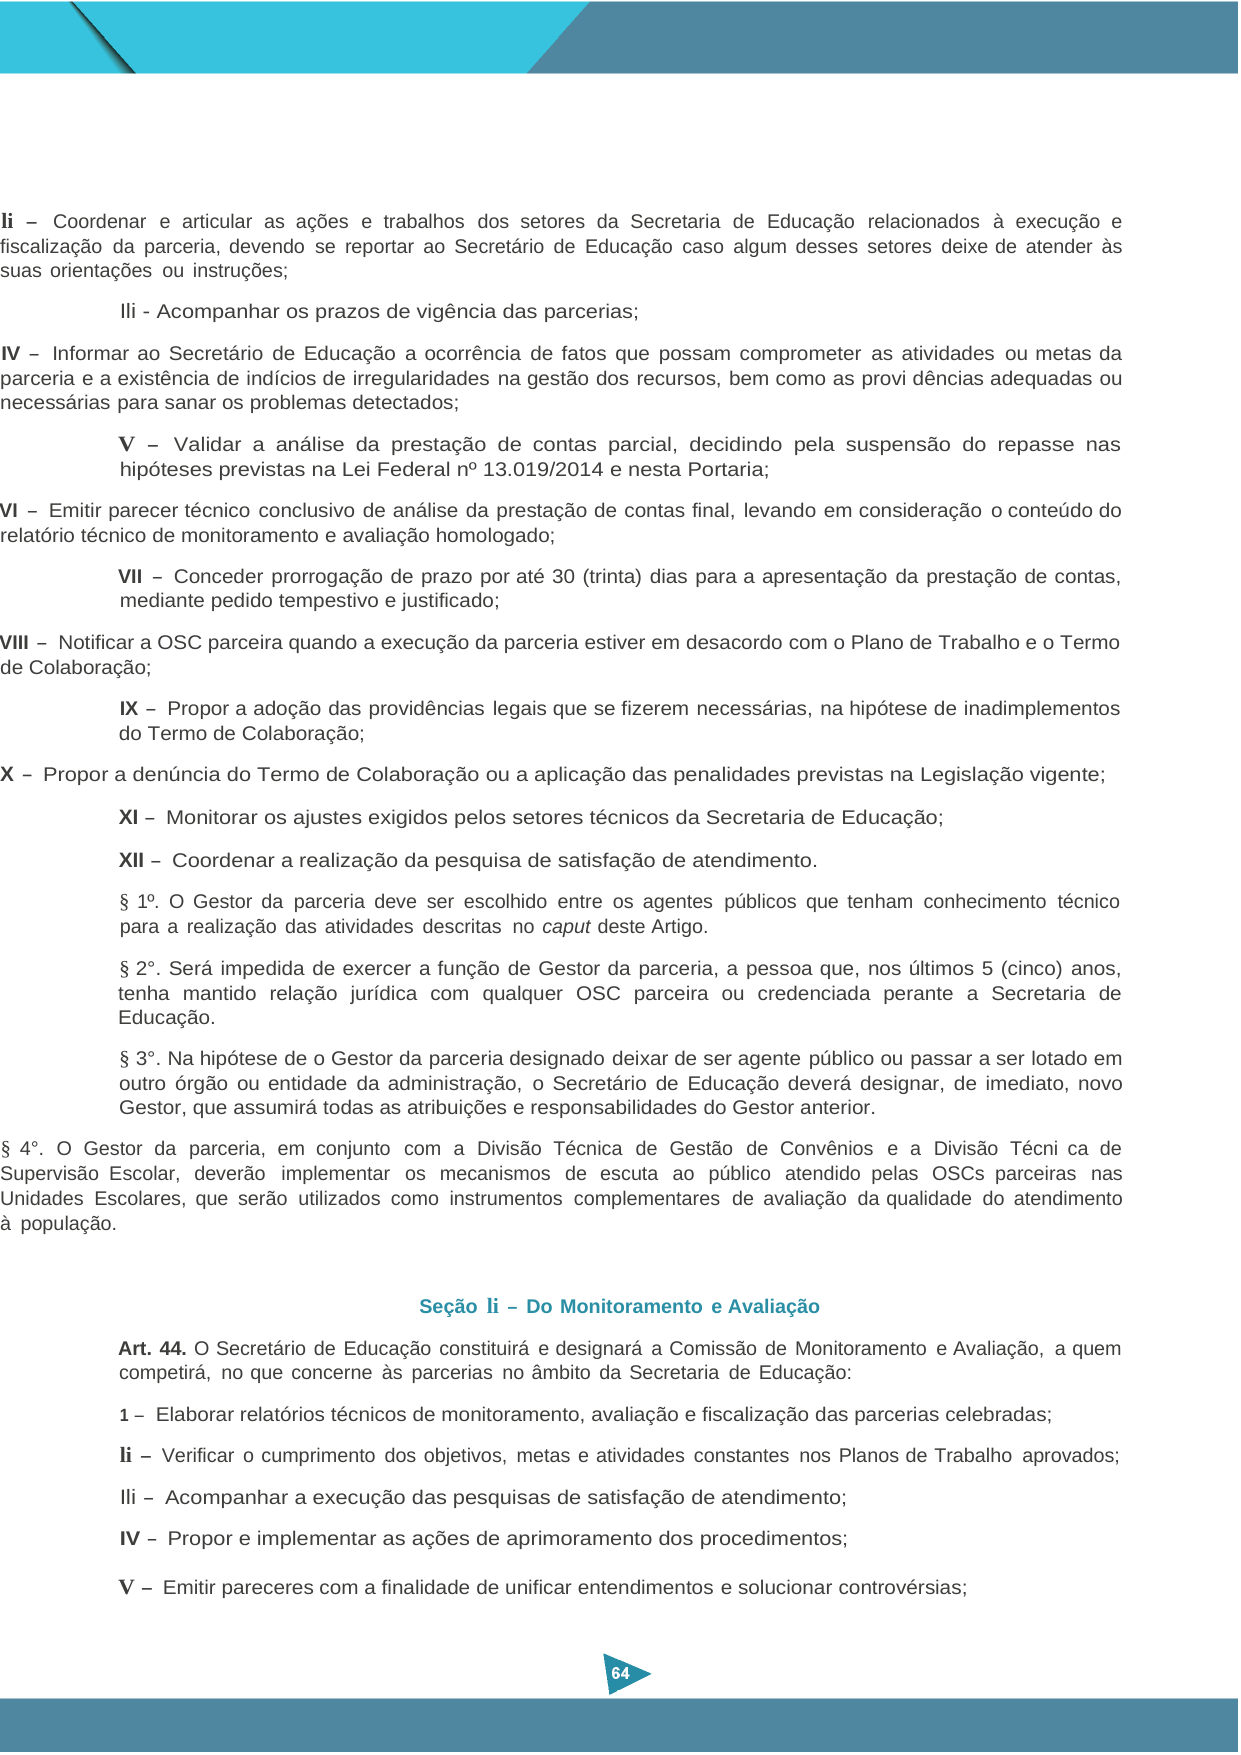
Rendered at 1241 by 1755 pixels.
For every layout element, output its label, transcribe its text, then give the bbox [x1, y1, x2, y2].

subtitle Seção li - Do Monitoramento e Avaliação [126, 1293, 1113, 1318]
text li - Coordenar e articular as ações e trabalhos dos setores da Secretaria de Educação relacionados à execução e fiscalização da parceria, devendo se reportar ao Secretário de Educação caso algum desses setores deixe de atender às suas orientações ou instruções; [0, 208, 1123, 282]
list - Propor a adoção das providências legais que se fizerem necessárias, na hipótese de inadimplementos do Termo de Colaboração; [118, 697, 1121, 744]
text V - Validar a análise da prestação de contas parcial, decidindo pela suspensão do repasse nas hipóteses previstas na Lei Federal nº 13.019/2014 e nesta Portaria; [118, 431, 1122, 480]
text § 2°. Será impedida de exercer a função de Gestor da parceria, a pessoa que, nos últimos 5 (cinco) anos, tenha mantido relação jurídica com qualquer OSC parceira ou credenciada perante a Secretaria de Educação. [118, 956, 1122, 1028]
text li - Verificar o cumprimento dos objetivos, metas e atividades constantes nos Planos de Trabalho aprovados; [119, 1442, 1241, 1468]
text § 3°. Na hipótese de o Gestor da parceria designado deixar de ser agente público ou passar a ser lotado em outro órgão ou entidade da administração, o Secretário de Educação deverá designar, de imediato, novo Gestor, que assumirá todas as atribuições e responsabilidades do Gestor anterior. [119, 1046, 1123, 1119]
text Ili - Acompanhar os prazos de vigência das parcerias; [119, 299, 1241, 323]
list - Conceder prorrogação de prazo por até 30 (trinta) dias para a apresentação da prestação de contas, mediante pedido tempestivo e justificado; [118, 565, 1123, 612]
list - Coordenar a realização da pesquisa de satisfação de atendimento. [118, 848, 1241, 872]
text 1 - Elaborar relatórios técnicos de monitoramento, avaliação e fiscalização das parcerias celebradas; [119, 1403, 1241, 1426]
list - Monitorar os ajustes exigidos pelos setores técnicos da Secretaria de Educação; [118, 805, 1241, 829]
list - Propor a denúncia do Termo de Colaboração ou a aplicação das penalidades previstas na Legislação vigente; [0, 762, 1122, 786]
list - Notificar a OSC parceira quando a execução da parceria estiver em desacordo com o Plano de Trabalho e o Termo de Colaboração; [0, 631, 1122, 678]
list - Emitir parecer técnico conclusivo de análise da prestação de contas final, levando em consideração o conteúdo do relatório técnico de monitoramento e avaliação homologado; [0, 499, 1123, 546]
text § 4°. O Gestor da parceria, em conjunto com a Divisão Técnica de Gestão de Convênios e a Divisão Técni­ ca de Supervisão Escolar, deverão implementar os mecanismos de escuta ao público atendido pelas OSCs parceiras nas Unidades Escolares, que serão utilizados como instrumentos complementares de avaliação da qualidade do atendimento à população. [0, 1136, 1123, 1234]
text § 1º. O Gestor da parceria deve ser escolhido entre os agentes públicos que tenham conhecimento técnico para a realização das atividades descritas no caput deste Artigo. [119, 889, 1121, 938]
text IV - Propor e implementar as ações de aprimoramento dos procedimentos; [119, 1527, 1241, 1550]
text IV - Informar ao Secretário de Educação a ocorrência de fatos que possam comprometer as atividades ou metas da parceria e a existência de indícios de irregularidades na gestão dos recursos, bem como as provi­ dências adequadas ou necessárias para sanar os problemas detectados; [0, 342, 1123, 414]
text Ili - Acompanhar a execução das pesquisas de satisfação de atendimento; [119, 1485, 1241, 1509]
text Art. 44. O Secretário de Educação constituirá e designará a Comissão de Monitoramento e Avaliação, a quem competirá, no que concerne às parcerias no âmbito da Secretaria de Educação: [118, 1336, 1123, 1384]
